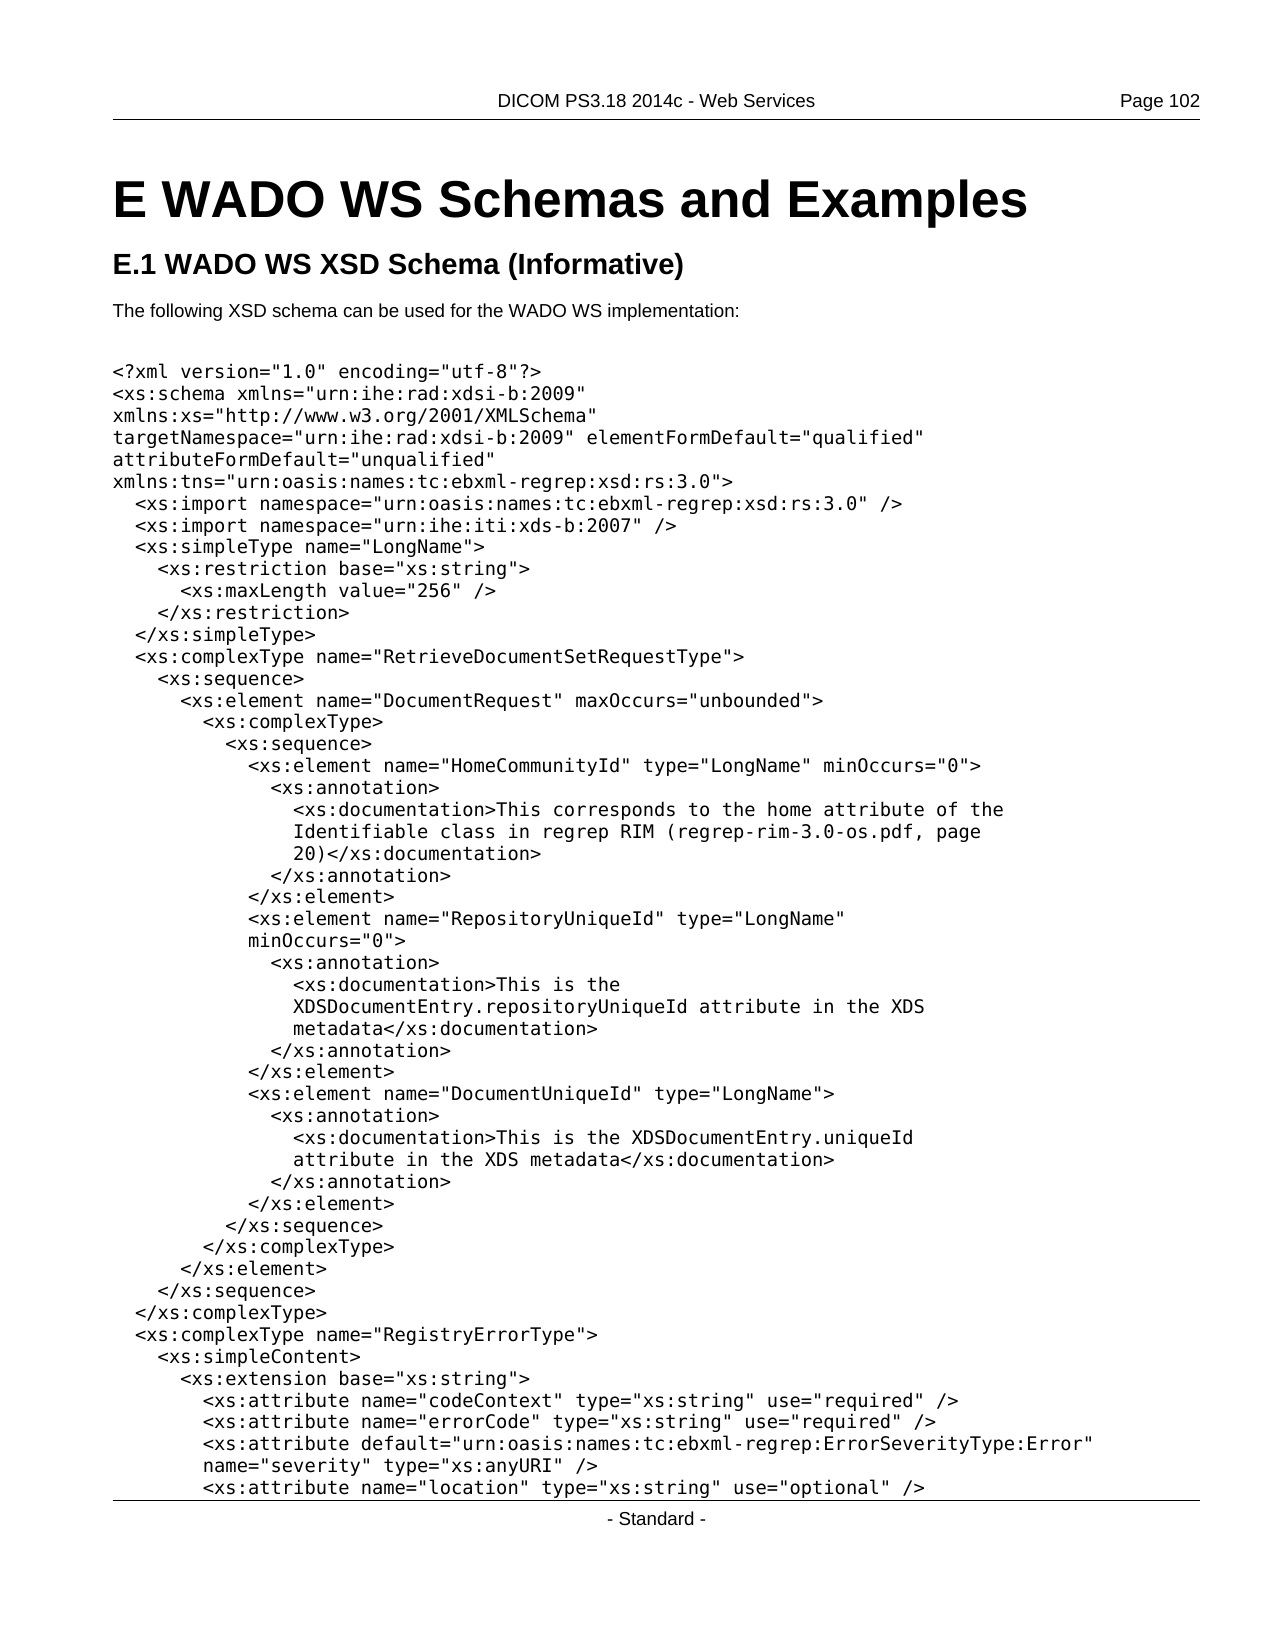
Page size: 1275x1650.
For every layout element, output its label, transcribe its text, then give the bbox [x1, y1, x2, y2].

text E.1 WADO WS XSD Schema (Informative) [112, 247, 1200, 281]
text <?xml version="1.0" encoding="utf-8"?> <xs:schema xmlns="urn:ihe:rad:xdsi-b:2009" xmlns:xs="http://www.w3.org/2001/XMLSchema" targetNamespace="urn:ihe:rad:xdsi-b:2009" elementFormDefault="qualified" attributeFormDefault="unqualified" xmlns:tns="urn:oasis:names:tc:ebxml-regrep:xsd:rs:3.0"> <xs:import namespace="urn:oasis:names:tc:ebxml-regrep:xsd:rs:3.0" /> <xs:import namespace="urn:ihe:iti:xds-b:2007" /> <xs:simpleType name="LongName"> <xs:restriction base="xs:string"> <xs:maxLength value="256" /> </xs:restriction> </xs:simpleType> <xs:complexType name="RetrieveDocumentSetRequestType"> <xs:sequence> <xs:element name="DocumentRequest" maxOccurs="unbounded"> <xs:complexType> <xs:sequence> <xs:element name="HomeCommunityId" type="LongName" minOccurs="0"> <xs:annotation> <xs:documentation>This corresponds to the home attribute of the Identifiable class in regrep RIM (regrep-rim-3.0-os.pdf, page 20)</xs:documentation> </xs:annotation> </xs:element> <xs:element name="RepositoryUniqueId" type="LongName" minOccurs="0"> <xs:annotation> <xs:documentation>This is the XDSDocumentEntry.repositoryUniqueId attribute in the XDS metadata</xs:documentation> </xs:annotation> </xs:element> <xs:element name="DocumentUniqueId" type="LongName"> <xs:annotation> <xs:documentation>This is the XDSDocumentEntry.uniqueId attribute in the XDS metadata</xs:documentation> </xs:annotation> </xs:element> </xs:sequence> </xs:complexType> </xs:element> </xs:sequence> </xs:complexType> <xs:complexType name="RegistryErrorType"> <xs:simpleContent> <xs:extension base="xs:string"> <xs:attribute name="codeContext" type="xs:string" use="required" /> <xs:attribute name="errorCode" type="xs:string" use="required" /> <xs:attribute default="urn:oasis:names:tc:ebxml-regrep:ErrorSeverityType:Error" name="severity" type="xs:anyURI" /> <xs:attribute name="location" type="xs:string" use="optional" /> [112, 340, 1200, 1499]
text E WADO WS Schemas and Examples [112, 169, 1200, 228]
text The following XSD schema can be used for the WADO WS implementation: [112, 299, 1200, 321]
